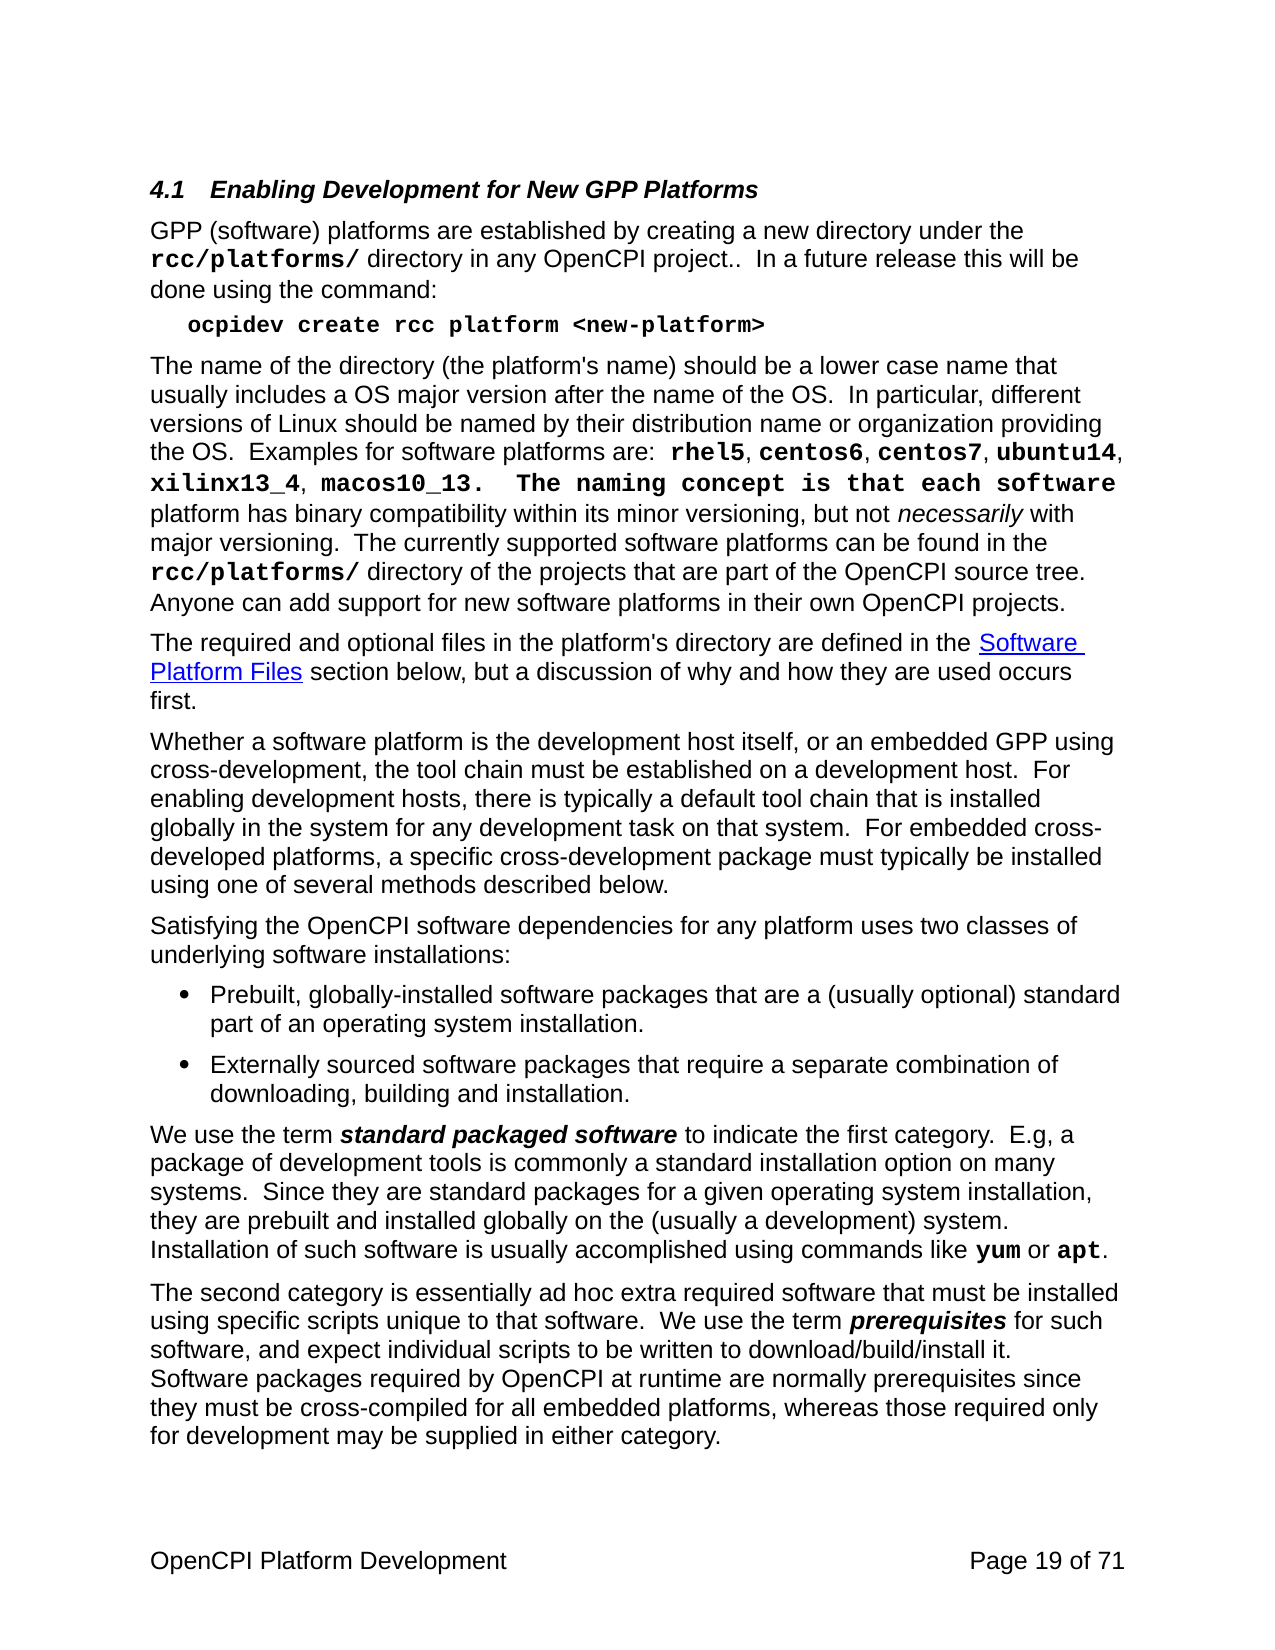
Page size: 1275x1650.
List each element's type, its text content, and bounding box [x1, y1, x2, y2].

text The second category is essentially ad hoc extra required software that must be installed using specific scripts unique to that software. We use the term prerequisites for such software, and expect individual scripts to be written to download/build/install it. Software packages required by OpenCPI at runtime are normally prerequisites since they must be cross-compiled for all embedded platforms, whereas those required only for development may be supplied in either category. [150, 1278, 1125, 1450]
text We use the term standard packaged software to indicate the first category. E.g, a package of development tools is commonly a standard installation option on many systems. Since they are standard packages for a given operating system installation, they are prebuilt and installed globally on the (usually a development) system. Installation of such software is usually accomplished using commands like yum or apt. [150, 1120, 1125, 1266]
text Whether a software platform is the development host itself, or an embedded GPP using cross-development, the tool chain must be established on a development host. For enabling development hosts, there is typically a default tool chain that is installed globally in the system for any development task on that system. For embedded cross-developed platforms, a specific cross-development package must typically be installed using one of several methods described below. [150, 727, 1125, 899]
list Externally sourced software packages that require a separate combination of downloading, building and installation. [180, 1050, 1125, 1108]
text The name of the directory (the platform's name) should be a lower case name that usually includes a OS major version after the name of the OS. In particular, different versions of Linux should be named by their distribution name or organization providing the OS. Examples for software platforms are: rhel5, centos6, centos7, ubuntu14, xilinx13_4, macos10_13. The naming concept is that each software platform has binary compatibility within its minor versioning, but not necessarily with major versioning. The currently supported software platforms can be found in the rcc/platforms/ directory of the projects that are part of the OpenCPI source tree. Anyone can add support for new software platforms in their own OpenCPI projects. [150, 351, 1125, 616]
text GPP (software) platforms are established by creating a new directory under the rcc/platforms/ directory in any OpenCPI project.. In a future release this will be done using the command: [150, 216, 1125, 304]
text Satisfying the OpenCPI software dependencies for any platform uses two classes of underlying software installations: [150, 911, 1125, 968]
text The required and optional files in the platform's directory are defined in the Software Platform Files section below, but a discussion of why and how they are used occurs first. [150, 628, 1125, 714]
list Prebuilt, globally-installed software packages that are a (usually optional) standard part of an operating system installation. [180, 981, 1125, 1038]
text ocpidev create rcc platform <new-platform> [187, 313, 1125, 339]
subtitle Enabling Development for New GPP Platforms [150, 175, 1125, 204]
